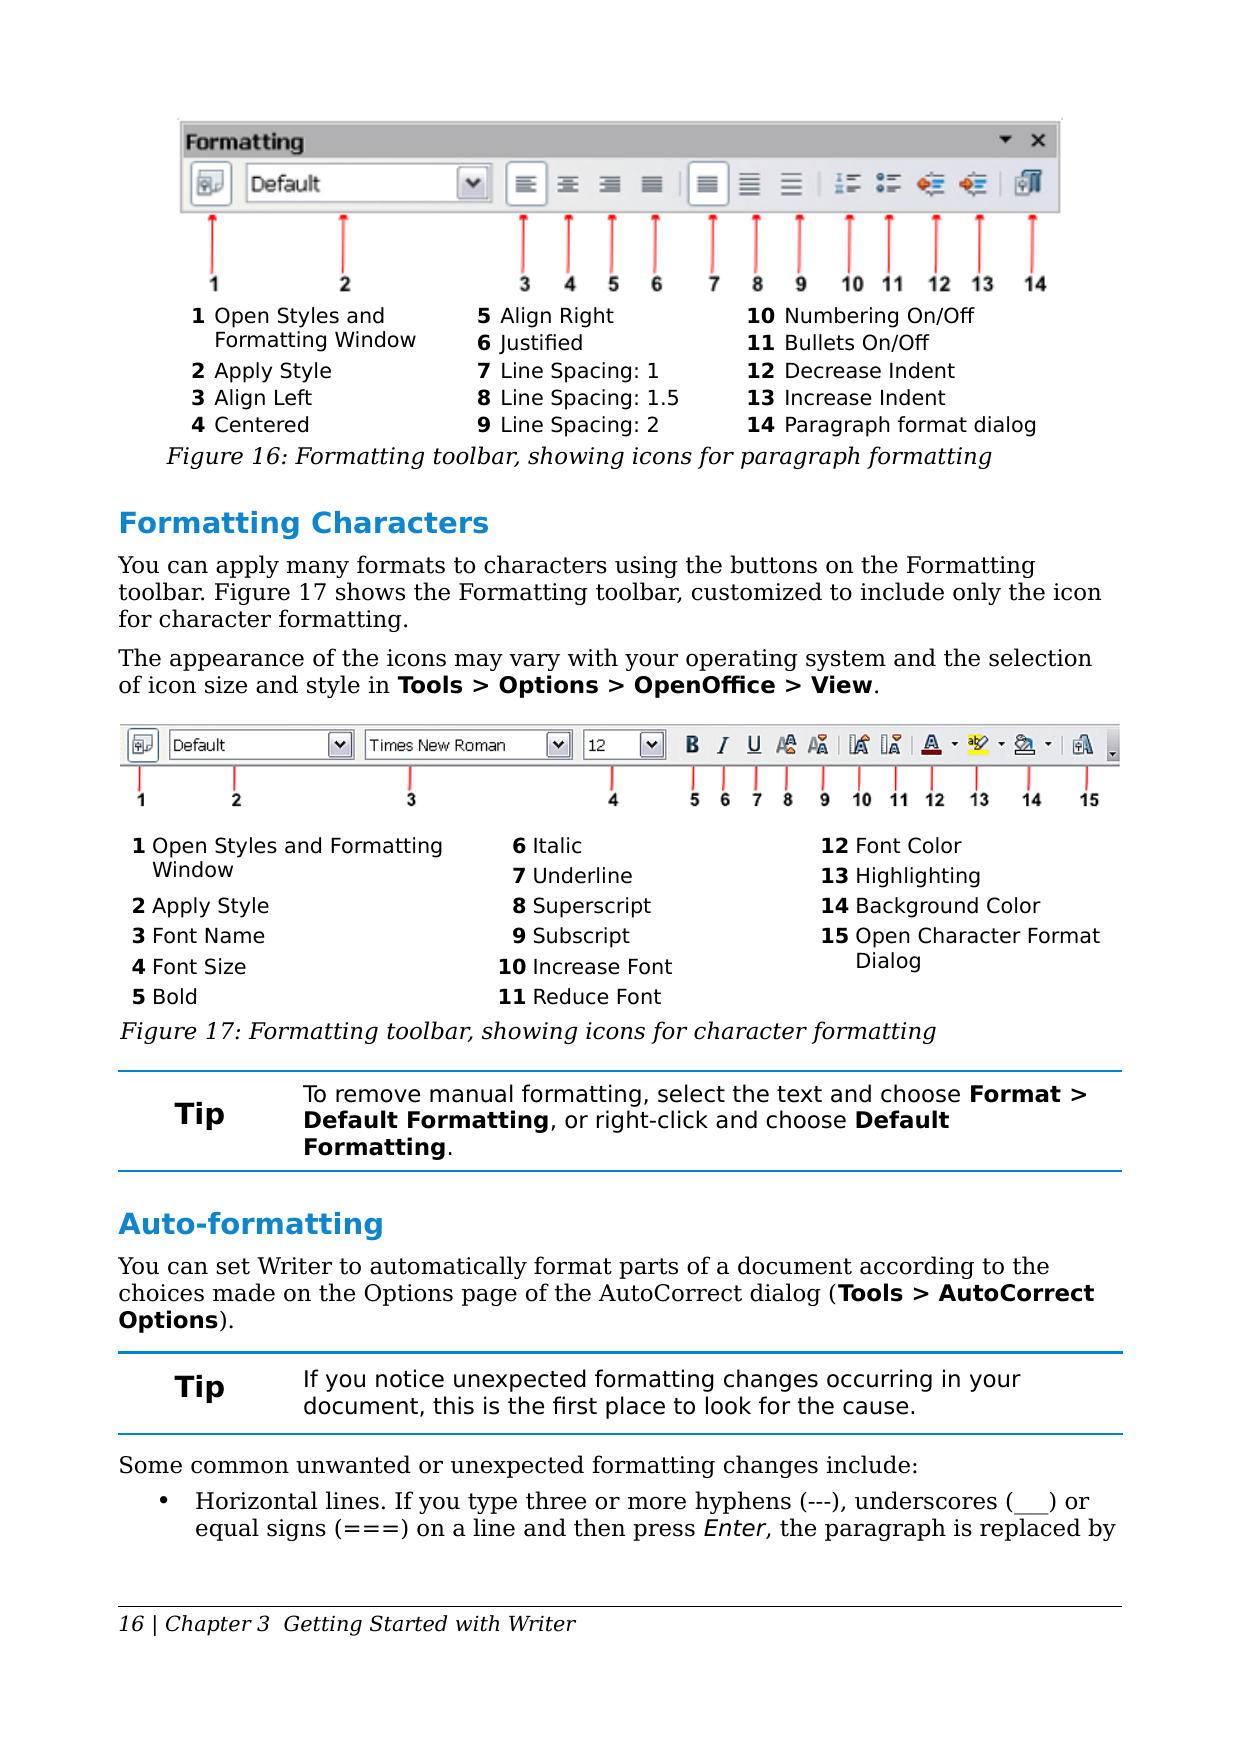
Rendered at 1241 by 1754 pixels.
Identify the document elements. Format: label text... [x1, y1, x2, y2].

subtitle Formatting Characters [118, 506, 1122, 540]
table_cell 9 [470, 922, 529, 952]
table_cell 14 [793, 891, 852, 922]
text You can set Writer to automatically format parts of a document according to the choices made on the Options page of the AutoCorrect dialog (Tools > AutoCorrect Options). [118, 1253, 1122, 1334]
table_header Open Styles and Formatting Window [149, 831, 469, 891]
table_cell 7 [470, 861, 529, 891]
table_cell 13 [793, 861, 852, 891]
table_header Font Color [852, 831, 1120, 861]
table_cell Open Character Format Dialog [852, 922, 1120, 982]
table_cell 5 [120, 982, 149, 1012]
table_cell 7 [456, 356, 494, 383]
table_cell Background Color [852, 891, 1120, 922]
table_cell Highlighting [852, 861, 1120, 891]
table_cell 11 [470, 982, 529, 1012]
table_cell [793, 952, 852, 982]
table_cell 11 [723, 329, 778, 356]
table_header If you notice unexpected formatting changes occurring in your document, this is the first place to look for the cause. [281, 1354, 1122, 1433]
table_cell [170, 329, 208, 356]
table_cell 14 [723, 410, 778, 438]
table_header 1 [170, 301, 208, 328]
table_header 1 [120, 831, 149, 861]
table_cell Apply Style [208, 356, 456, 383]
table_cell Subscript [529, 922, 792, 952]
table_cell Decrease Indent [778, 356, 1071, 383]
table_cell Underline [529, 861, 792, 891]
table_header To remove manual formatting, select the text and choose Format > Default Formatting, or right-click and choose Default Formatting. [281, 1072, 1122, 1169]
table_cell 6 [456, 329, 494, 356]
table_cell Line Spacing: 2 [494, 410, 723, 438]
table_header Italic [529, 831, 792, 861]
table_header 10 [723, 301, 778, 328]
text Figure 17: Formatting toolbar, showing icons for character formatting [120, 1018, 1120, 1045]
table_header Align Right [494, 301, 723, 328]
list Horizontal lines. If you type three or more hyphens (---), underscores (___) or equal signs (===) on a line and then press Enter, the paragraph is replaced by [156, 1486, 1122, 1542]
table_cell 13 [723, 383, 778, 410]
table_cell 9 [456, 410, 494, 438]
table_cell Font Name [149, 922, 469, 952]
table_cell 10 [470, 952, 529, 982]
table_header Open Styles and Formatting Window [208, 301, 456, 356]
table_cell [793, 982, 852, 1012]
table_cell 15 [793, 922, 852, 952]
table_cell Apply Style [149, 891, 469, 922]
text Figure 16: Formatting toolbar, showing icons for paragraph formatting [167, 443, 1074, 470]
table_cell 2 [170, 356, 208, 383]
table_cell [852, 982, 1120, 1012]
table_header 6 [470, 831, 529, 861]
table_cell Bold [149, 982, 469, 1012]
table_header Tip [118, 1354, 281, 1433]
table_cell 3 [120, 922, 149, 952]
table_cell Reduce Font [529, 982, 792, 1012]
table_cell Increase Font [529, 952, 792, 982]
table_cell Line Spacing: 1 [494, 356, 723, 383]
table_cell 4 [170, 410, 208, 438]
subtitle Auto-formatting [118, 1207, 1122, 1241]
table_cell Align Left [208, 383, 456, 410]
table_cell 4 [120, 952, 149, 982]
table_cell Increase Indent [778, 383, 1071, 410]
table_cell [120, 861, 149, 891]
table_cell 8 [456, 383, 494, 410]
table_header 5 [456, 301, 494, 328]
picture [177, 118, 1064, 295]
list Some common unwanted or unexpected formatting changes include: [118, 1453, 1122, 1479]
table_cell Line Spacing: 1.5 [494, 383, 723, 410]
text You can apply many formats to characters using the buttons on the Formatting toolbar. Figure 17 shows the Formatting toolbar, customized to include only the icon for character formatting. [118, 552, 1122, 632]
table_cell 2 [120, 891, 149, 922]
table_cell Paragraph format dialog [778, 410, 1071, 438]
table_cell Bullets On/Off [778, 329, 1071, 356]
table_cell Superscript [529, 891, 792, 922]
table_cell Justified [494, 329, 723, 356]
table_cell Centered [208, 410, 456, 438]
table_cell 12 [723, 356, 778, 383]
table_cell Font Size [149, 952, 469, 982]
table_header Numbering On/Off [778, 301, 1071, 328]
table_header 12 [793, 831, 852, 861]
table_header Tip [118, 1072, 281, 1169]
table_cell 3 [170, 383, 208, 410]
text The appearance of the icons may vary with your operating system and the selection of icon size and style in Tools > Options > OpenOffice > View. [118, 645, 1122, 699]
picture [120, 723, 1121, 819]
table_cell 8 [470, 891, 529, 922]
